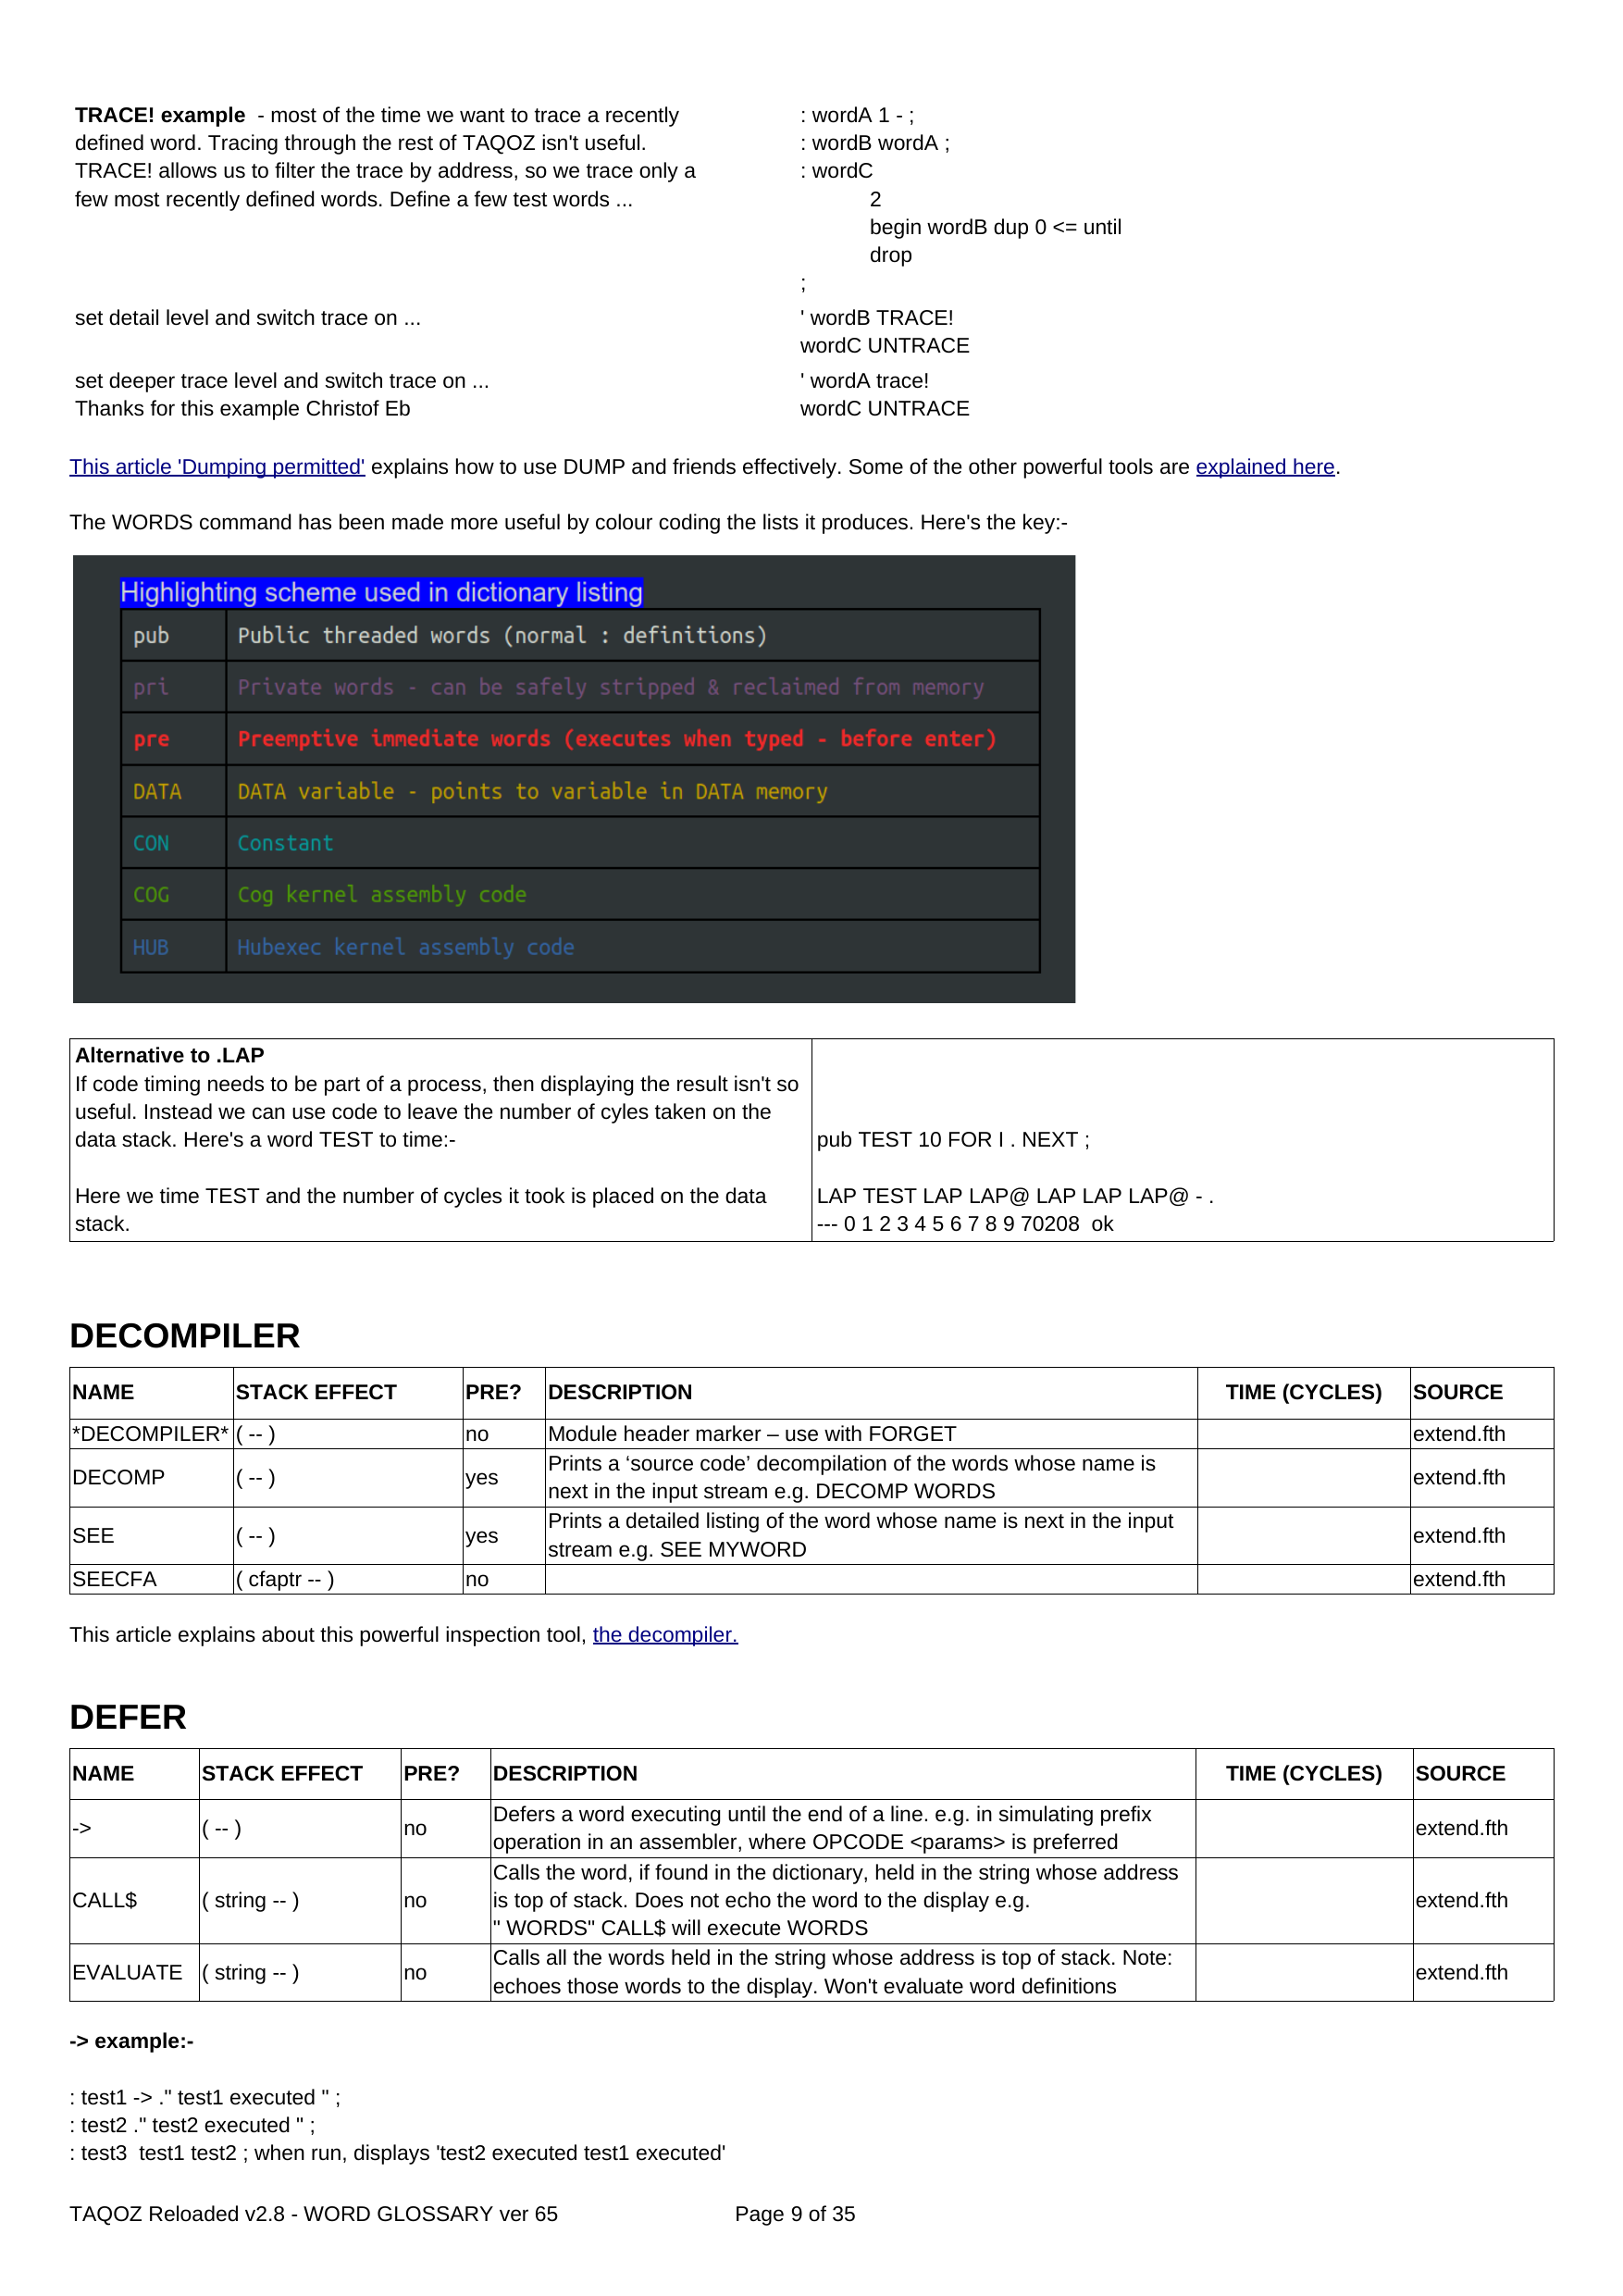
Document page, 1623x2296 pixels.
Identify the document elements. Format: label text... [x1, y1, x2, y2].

table_cell *DECOMPILER* [70, 1420, 233, 1448]
table_header DESCRIPTION [546, 1368, 1197, 1418]
table_cell extend.fth [1411, 1508, 1554, 1564]
table_cell Calls all the words held in the string whose address is top of stack. Note: echoes those words to the display. Won't evaluate word definitions [491, 1944, 1196, 2001]
table_cell extend.fth [1411, 1449, 1554, 1506]
table_header STACK EFFECT [200, 1749, 401, 1799]
table_cell set detail level and switch trace on ... [69, 300, 725, 363]
table_cell extend.fth [1411, 1565, 1554, 1594]
table_cell [1198, 1565, 1410, 1594]
text : test3 test1 test2 ; when run, displays 'test2 executed test1 executed' [69, 2141, 1554, 2165]
table_cell [1196, 1858, 1413, 1942]
table_header DESCRIPTION [491, 1749, 1196, 1799]
table_cell set deeper trace level and switch trace on ... Thanks for this example Christof Eb [69, 363, 725, 426]
table_cell Calls the word, if found in the dictionary, held in the string whose address is top of stack. Does not echo the word to the display e.g. " WORDS" CALL$ will execute WORDS [491, 1858, 1196, 1942]
table_cell extend.fth [1414, 1858, 1554, 1942]
table_cell CALL$ [70, 1858, 199, 1942]
table_cell -> [70, 1800, 199, 1857]
table_cell [1198, 1449, 1410, 1506]
table_cell extend.fth [1414, 1944, 1554, 2001]
text The WORDS command has been made more useful by colour coding the lists it produces. Here's the key:- [69, 510, 1554, 534]
table_cell yes [464, 1449, 545, 1506]
table_cell ' wordB TRACE! wordC UNTRACE [725, 300, 1554, 363]
table_cell extend.fth [1414, 1800, 1554, 1857]
text This article explains about this powerful inspection tool, the decompiler. [69, 1622, 1554, 1646]
table_cell no [464, 1565, 545, 1594]
subtitle DECOMPILER [69, 1315, 1554, 1355]
table_cell [1198, 1420, 1410, 1448]
table_cell ( string -- ) [200, 1944, 401, 2001]
text This article 'Dumping permitted' explains how to use DUMP and friends effectively. Some of the other powerful tools are explained here. [69, 454, 1554, 478]
table_cell SEE [70, 1508, 233, 1564]
table_header STACK EFFECT [234, 1368, 463, 1418]
table_header NAME [70, 1749, 199, 1799]
picture [73, 555, 1076, 1003]
table_header : wordA 1 - ; : wordB wordA ; : wordC 2 begin wordB dup 0 <= until drop ; [725, 97, 1554, 300]
table_header TRACE! example - most of the time we want to trace a recently defined word. Tracing through the rest of TAQOZ isn't useful. TRACE! allows us to filter the trace by address, so we trace only a few most recently defined words. Define a few test words ... [69, 97, 725, 300]
table_header TIME (CYCLES) [1196, 1749, 1413, 1799]
table_cell Prints a detailed listing of the word whose name is next in the input stream e.g. SEE MYWORD [546, 1508, 1197, 1564]
table_header SOURCE [1411, 1368, 1554, 1418]
table_cell no [402, 1858, 490, 1942]
table_header PRE? [402, 1749, 490, 1799]
table_header Alternative to .LAP If code timing needs to be part of a process, then displaying the result isn't so useful. Instead we can use code to leave the number of cyles taken on the data stack. Here's a word TEST to time:- Here we time TEST and the number of cycles it took is placed on the data stack. [70, 1039, 811, 1241]
text -> example:- [69, 2029, 1554, 2054]
table_cell no [464, 1420, 545, 1448]
table_header TIME (CYCLES) [1198, 1368, 1410, 1418]
table_cell SEECFA [70, 1565, 233, 1594]
table_header PRE? [464, 1368, 545, 1418]
table_cell DECOMP [70, 1449, 233, 1506]
table_cell ' wordA trace! wordC UNTRACE [725, 363, 1554, 426]
table_cell ( -- ) [234, 1508, 463, 1564]
table_cell ( cfaptr -- ) [234, 1565, 463, 1594]
table_cell ( -- ) [234, 1420, 463, 1448]
table_cell no [402, 1800, 490, 1857]
table_cell EVALUATE [70, 1944, 199, 2001]
table_cell [1198, 1508, 1410, 1564]
table_header pub TEST 10 FOR I . NEXT ; LAP TEST LAP LAP@ LAP LAP LAP@ - . --- 0 1 2 3 4 5 6 7 8 9 70208 ok [812, 1039, 1554, 1241]
table_cell Module header marker – use with FORGET [546, 1420, 1197, 1448]
table_cell extend.fth [1411, 1420, 1554, 1448]
table_cell Defers a word executing until the end of a line. e.g. in simulating prefix operation in an assembler, where OPCODE <params> is preferred [491, 1800, 1196, 1857]
table_cell [1196, 1800, 1413, 1857]
table_cell ( -- ) [234, 1449, 463, 1506]
table_cell [1196, 1944, 1413, 2001]
text : test1 -> ." test1 executed " ; [69, 2085, 1554, 2109]
table_header SOURCE [1414, 1749, 1554, 1799]
text : test2 ." test2 executed " ; [69, 2113, 1554, 2137]
table_cell Prints a ‘source code’ decompilation of the words whose name is next in the input stream e.g. DECOMP WORDS [546, 1449, 1197, 1506]
table_cell ( -- ) [200, 1800, 401, 1857]
subtitle DEFER [69, 1696, 1554, 1736]
table_header NAME [70, 1368, 233, 1418]
table_cell no [402, 1944, 490, 2001]
table_cell [546, 1565, 1197, 1594]
table_cell yes [464, 1508, 545, 1564]
table_cell ( string -- ) [200, 1858, 401, 1942]
